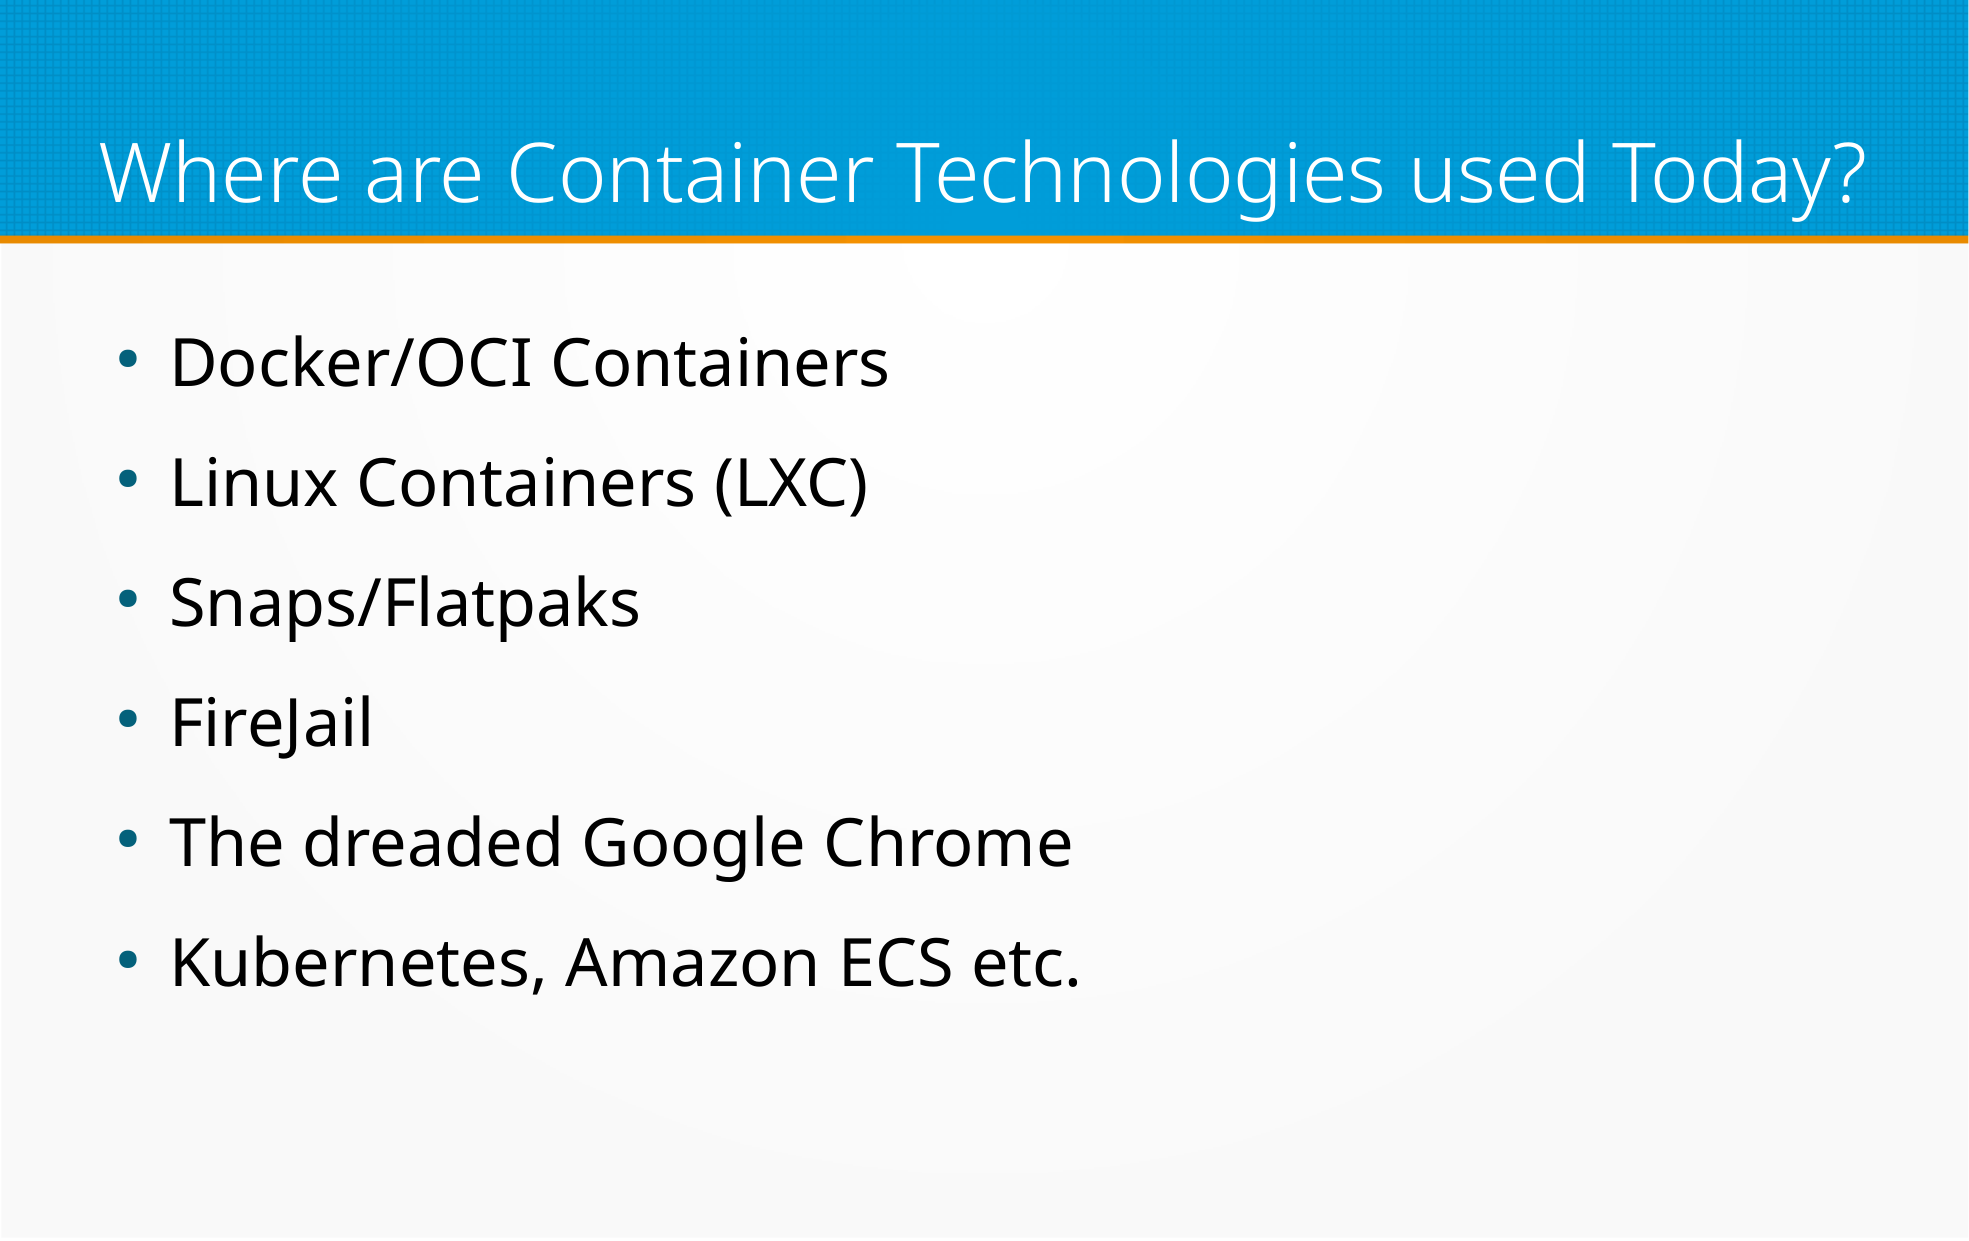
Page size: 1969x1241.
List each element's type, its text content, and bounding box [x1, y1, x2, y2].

list Docker/OCI Containers Linux Containers (LXC) Snaps/Flatpaks FireJail The dreaded Google Chrome Kubernetes, Amazon ECS etc. [98, 315, 1861, 1081]
picture [0, 236, 1969, 1241]
title Where are Container Technologies used Today? [98, 19, 1870, 227]
